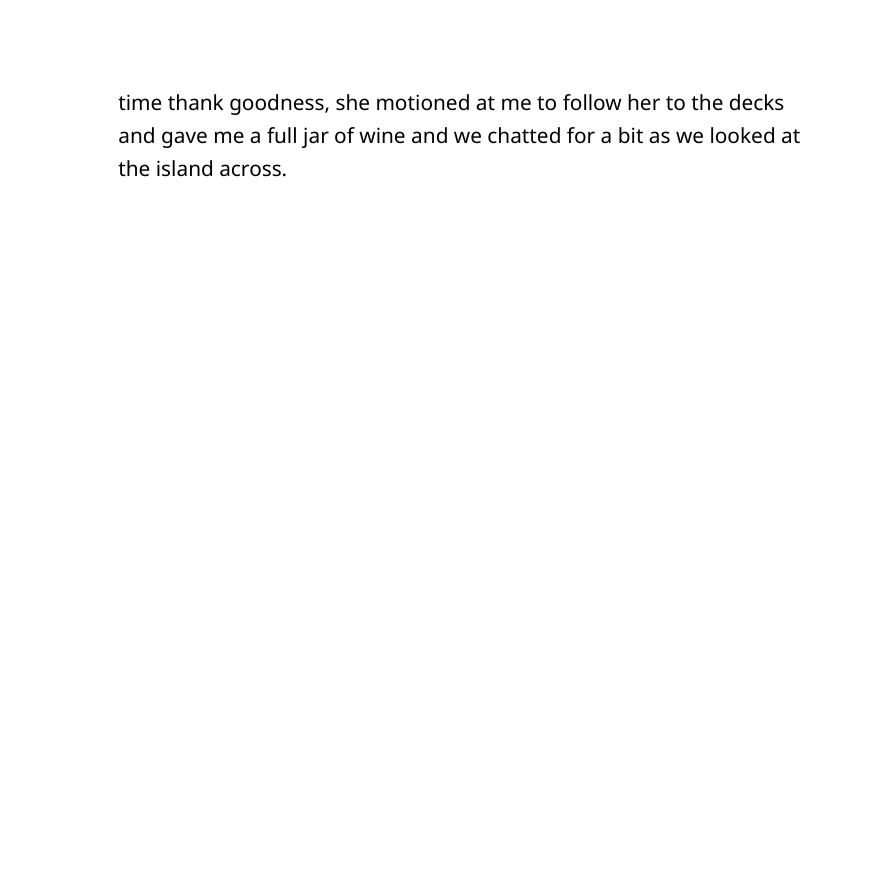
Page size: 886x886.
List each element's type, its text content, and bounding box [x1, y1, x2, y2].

text time thank goodness, she motioned at me to follow her to the decks and gave me a full jar of wine and we chatted for a bit as we looked at the island across. [118, 88, 827, 182]
